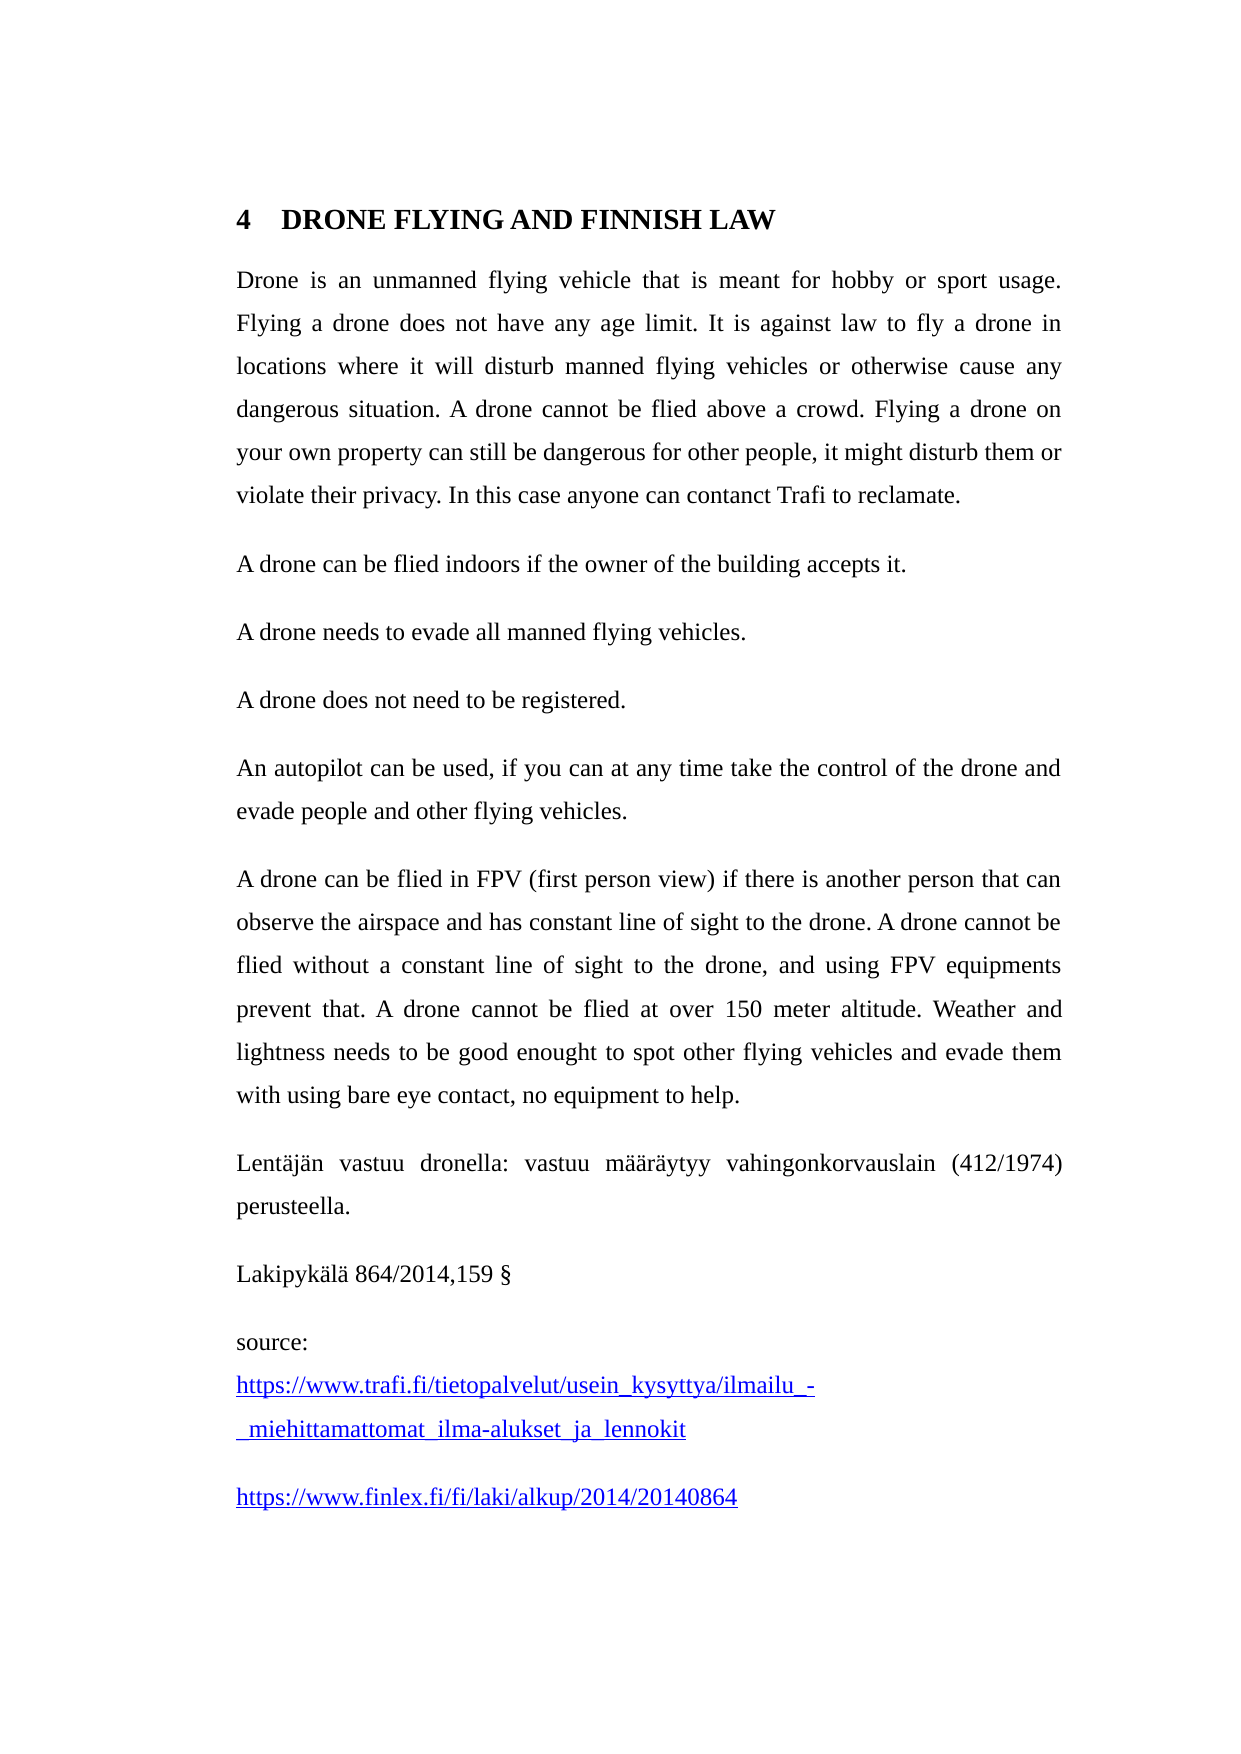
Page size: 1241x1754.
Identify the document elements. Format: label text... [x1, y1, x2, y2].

subtitle Drone flying and Finnish law [236, 202, 1063, 236]
text A drone needs to evade all manned flying vehicles. [236, 617, 1063, 646]
text Lakipykälä 864/2014,159 § [236, 1259, 1063, 1288]
text A drone can be flied in FPV (first person view) if there is another person that can observe the airspace and has constant line of sight to the drone. A drone cannot be flied without a constant line of sight to the drone, and using FPV equipments prevent that. A drone cannot be flied at over 150 meter altitude. Weather and lightness needs to be good enought to spot other flying vehicles and evade them with using bare eye contact, no equipment to help. [236, 864, 1063, 1109]
text Drone is an unmanned flying vehicle that is meant for hobby or sport usage. Flying a drone does not have any age limit. It is against law to fly a drone in locations where it will disturb manned flying vehicles or otherwise cause any dangerous situation. A drone cannot be flied above a crowd. Flying a drone on your own property can still be dangerous for other people, it might disturb them or violate their privacy. In this case anyone can contanct Trafi to reclamate. [236, 265, 1063, 509]
text https://www.finlex.fi/fi/laki/alkup/2014/20140864 [236, 1482, 1063, 1511]
text An autopilot can be used, if you can at any time take the control of the drone and evade people and other flying vehicles. [236, 753, 1063, 825]
text Lentäjän vastuu dronella: vastuu määräytyy vahingonkorvauslain (412/1974) perusteella. [236, 1148, 1063, 1220]
text A drone does not need to be registered. [236, 685, 1063, 714]
text source: https://www.trafi.fi/tietopalvelut/usein_kysyttya/ilmailu_-_miehittamattomat_ilma-alukset_ja_lennokit [236, 1327, 1063, 1442]
text A drone can be flied indoors if the owner of the building accepts it. [236, 549, 1063, 577]
